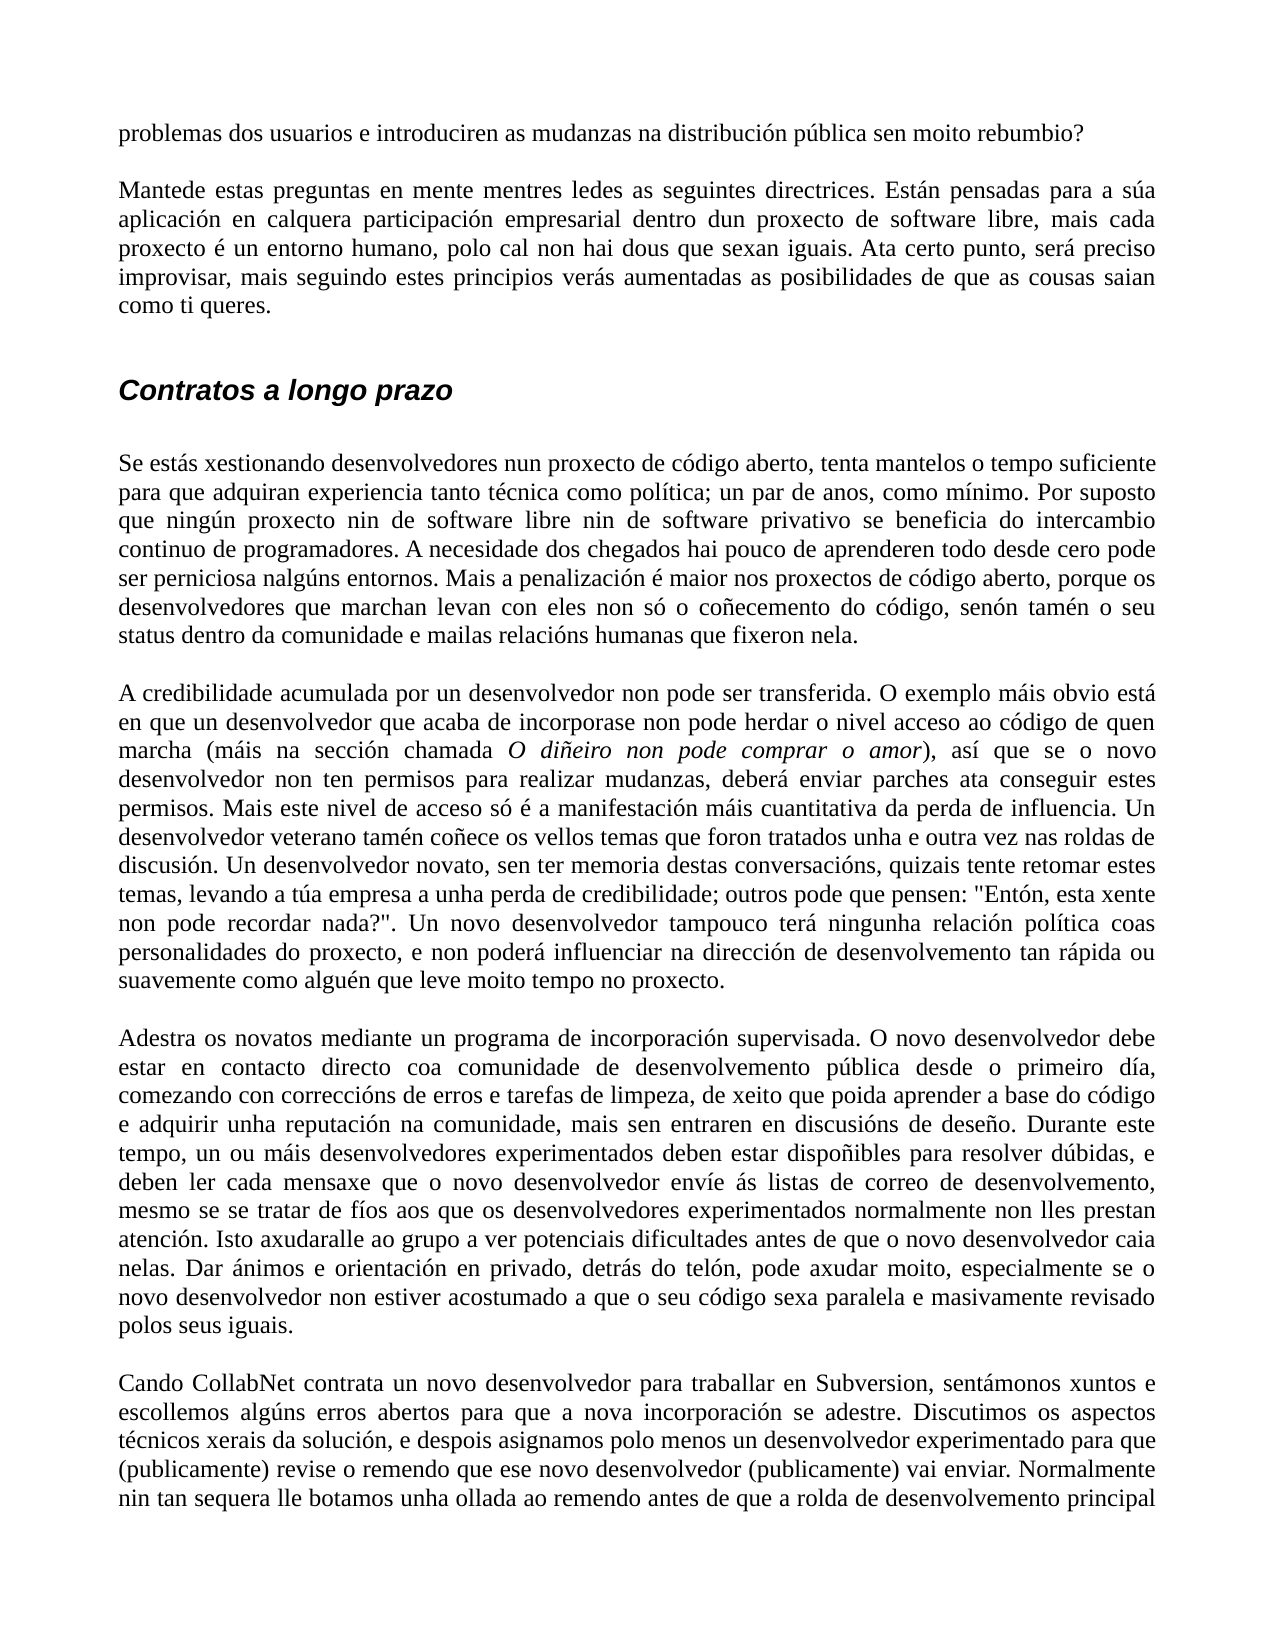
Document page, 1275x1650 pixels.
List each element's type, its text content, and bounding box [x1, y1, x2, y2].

text Se estás xestionando desenvolvedores nun proxecto de código aberto, tenta mantelos o tempo suficiente para que adquiran experiencia tanto técnica como política; un par de anos, como mínimo. Por suposto que ningún proxecto nin de software libre nin de software privativo se beneficia do intercambio continuo de programadores. A necesidade dos chegados hai pouco de aprenderen todo desde cero pode ser perniciosa nalgúns entornos. Mais a penalización é maior nos proxectos de código aberto, porque os desenvolvedores que marchan levan con eles non só o coñecemento do código, senón tamén o seu status dentro da comunidade e mailas relacións humanas que fixeron nela. [118, 448, 1157, 649]
subtitle Contratos a longo prazo [118, 373, 1157, 407]
text A credibilidade acumulada por un desenvolvedor non pode ser transferida. O exemplo máis obvio está en que un desenvolvedor que acaba de incorporase non pode herdar o nivel acceso ao código de quen marcha (máis na sección chamada O diñeiro non pode comprar o amor), así que se o novo desenvolvedor non ten permisos para realizar mudanzas, deberá enviar parches ata conseguir estes permisos. Mais este nivel de acceso só é a manifestación máis cuantitativa da perda de influencia. Un desenvolvedor veterano tamén coñece os vellos temas que foron tratados unha e outra vez nas roldas de discusión. Un desenvolvedor novato, sen ter memoria destas conversacións, quizais tente retomar estes temas, levando a túa empresa a unha perda de credibilidade; outros pode que pensen: "Entón, esta xente non pode recordar nada?". Un novo desenvolvedor tampouco terá ningunha relación política coas personalidades do proxecto, e non poderá influenciar na dirección de desenvolvemento tan rápida ou suavemente como alguén que leve moito tempo no proxecto. [118, 678, 1157, 994]
text problemas dos usuarios e introduciren as mudanzas na distribución pública sen moito rebumbio? [118, 118, 1157, 147]
text Cando CollabNet contrata un novo desenvolvedor para traballar en Subversion, sentámonos xuntos e escollemos algúns erros abertos para que a nova incorporación se adestre. Discutimos os aspectos técnicos xerais da solución, e despois asignamos polo menos un desenvolvedor experimentado para que (publicamente) revise o remendo que ese novo desenvolvedor (publicamente) vai enviar. Normalmente nin tan sequera lle botamos unha ollada ao remendo antes de que a rolda de desenvolvemento principal [118, 1368, 1157, 1512]
text Adestra os novatos mediante un programa de incorporación supervisada. O novo desenvolvedor debe estar en contacto directo coa comunidade de desenvolvemento pública desde o primeiro día, comezando con correccións de erros e tarefas de limpeza, de xeito que poida aprender a base do código e adquirir unha reputación na comunidade, mais sen entraren en discusións de deseño. Durante este tempo, un ou máis desenvolvedores experimentados deben estar dispoñibles para resolver dúbidas, e deben ler cada mensaxe que o novo desenvolvedor envíe ás listas de correo de desenvolvemento, mesmo se se tratar de fíos aos que os desenvolvedores experimentados normalmente non lles prestan atención. Isto axudaralle ao grupo a ver potenciais dificultades antes de que o novo desenvolvedor caia nelas. Dar ánimos e orientación en privado, detrás do telón, pode axudar moito, especialmente se o novo desenvolvedor non estiver acostumado a que o seu código sexa paralela e masivamente revisado polos seus iguais. [118, 1023, 1157, 1339]
text Mantede estas preguntas en mente mentres ledes as seguintes directrices. Están pensadas para a súa aplicación en calquera participación empresarial dentro dun proxecto de software libre, mais cada proxecto é un entorno humano, polo cal non hai dous que sexan iguais. Ata certo punto, será preciso improvisar, mais seguindo estes principios verás aumentadas as posibilidades de que as cousas saian como ti queres. [118, 176, 1157, 319]
